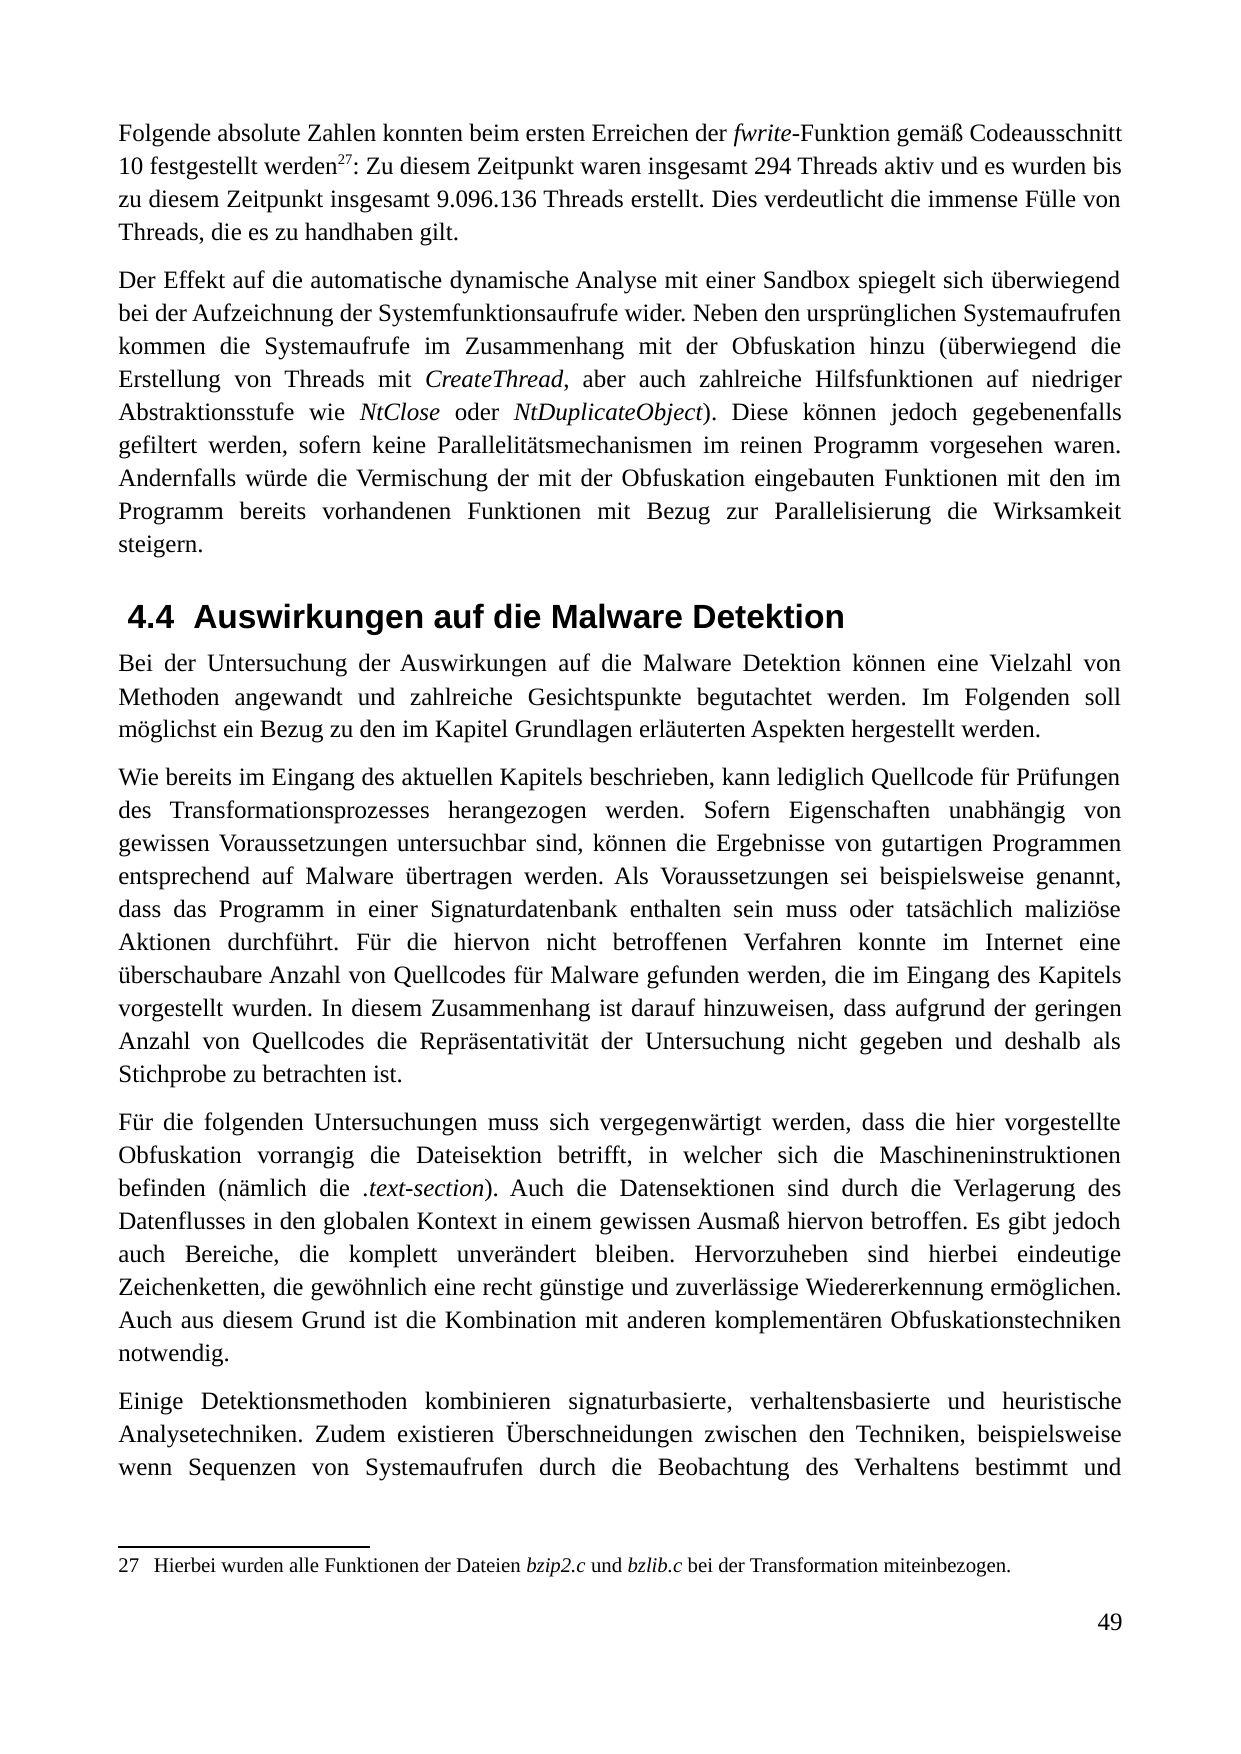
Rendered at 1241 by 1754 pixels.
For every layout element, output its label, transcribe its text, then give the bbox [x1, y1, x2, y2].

text Folgende absolute Zahlen konnten beim ersten Erreichen der fwrite-Funktion gemäß Codeausschnitt 10 festgestellt werden: Zu diesem Zeitpunkt waren insgesamt 294 Threads aktiv und es wurden bis zu diesem Zeitpunkt insgesamt 9.096.136 Threads erstellt. Dies verdeutlicht die immense Fülle von Threads, die es zu handhaben gilt. [118, 118, 1122, 246]
subtitle Auswirkungen auf die Malware Detektion [118, 597, 1122, 636]
text Für die folgenden Untersuchungen muss sich vergegenwärtigt werden, dass die hier vorgestellte Obfuskation vorrangig die Dateisektion betrifft, in welcher sich die Maschineninstruktionen befinden (nämlich die .text-section). Auch die Datensektionen sind durch die Verlagerung des Datenflusses in den globalen Kontext in einem gewissen Ausmaß hiervon betroffen. Es gibt jedoch auch Bereiche, die komplett unverändert bleiben. Hervorzuheben sind hierbei eindeutige Zeichenketten, die gewöhnlich eine recht günstige und zuverlässige Wiedererkennung ermöglichen. Auch aus diesem Grund ist die Kombination mit anderen komplementären Obfuskationstechniken notwendig. [118, 1107, 1122, 1367]
text Einige Detektionsmethoden kombinieren signaturbasierte, verhaltensbasierte und heuristische Analysetechniken. Zudem existieren Überschneidungen zwischen den Techniken, beispielsweise wenn Sequenzen von Systemaufrufen durch die Beobachtung des Verhaltens bestimmt und [118, 1386, 1122, 1481]
text Hierbei wurden alle Funktionen der Dateien bzip2.c und bzlib.c bei der Transformation miteinbezogen. [118, 1553, 1122, 1577]
text Der Effekt auf die automatische dynamische Analyse mit einer Sandbox spiegelt sich überwiegend bei der Aufzeichnung der Systemfunktionsaufrufe wider. Neben den ursprünglichen Systemaufrufen kommen die Systemaufrufe im Zusammenhang mit der Obfuskation hinzu (überwiegend die Erstellung von Threads mit CreateThread, aber auch zahlreiche Hilfsfunktionen auf niedriger Abstraktionsstufe wie NtClose oder NtDuplicateObject). Diese können jedoch gegebenenfalls gefiltert werden, sofern keine Parallelitätsmechanismen im reinen Programm vorgesehen waren. Andernfalls würde die Vermischung der mit der Obfuskation eingebauten Funktionen mit den im Programm bereits vorhandenen Funktionen mit Bezug zur Parallelisierung die Wirksamkeit steigern. [118, 265, 1122, 558]
text Wie bereits im Eingang des aktuellen Kapitels beschrieben, kann lediglich Quellcode für Prüfungen des Transformationsprozesses herangezogen werden. Sofern Eigenschaften unabhängig von gewissen Voraussetzungen untersuchbar sind, können die Ergebnisse von gutartigen Programmen entsprechend auf Malware übertragen werden. Als Voraussetzungen sei beispielsweise genannt, dass das Programm in einer Signaturdatenbank enthalten sein muss oder tatsächlich maliziöse Aktionen durchführt. Für die hiervon nicht betroffenen Verfahren konnte im Internet eine überschaubare Anzahl von Quellcodes für Malware gefunden werden, die im Eingang des Kapitels vorgestellt wurden. In diesem Zusammenhang ist darauf hinzuweisen, dass aufgrund der geringen Anzahl von Quellcodes die Repräsentativität der Untersuchung nicht gegeben und deshalb als Stichprobe zu betrachten ist. [118, 762, 1122, 1088]
text Bei der Untersuchung der Auswirkungen auf die Malware Detektion können eine Vielzahl von Methoden angewandt und zahlreiche Gesichtspunkte begutachtet werden. Im Folgenden soll möglichst ein Bezug zu den im Kapitel Grundlagen erläuterten Aspekten hergestellt werden. [118, 648, 1122, 743]
